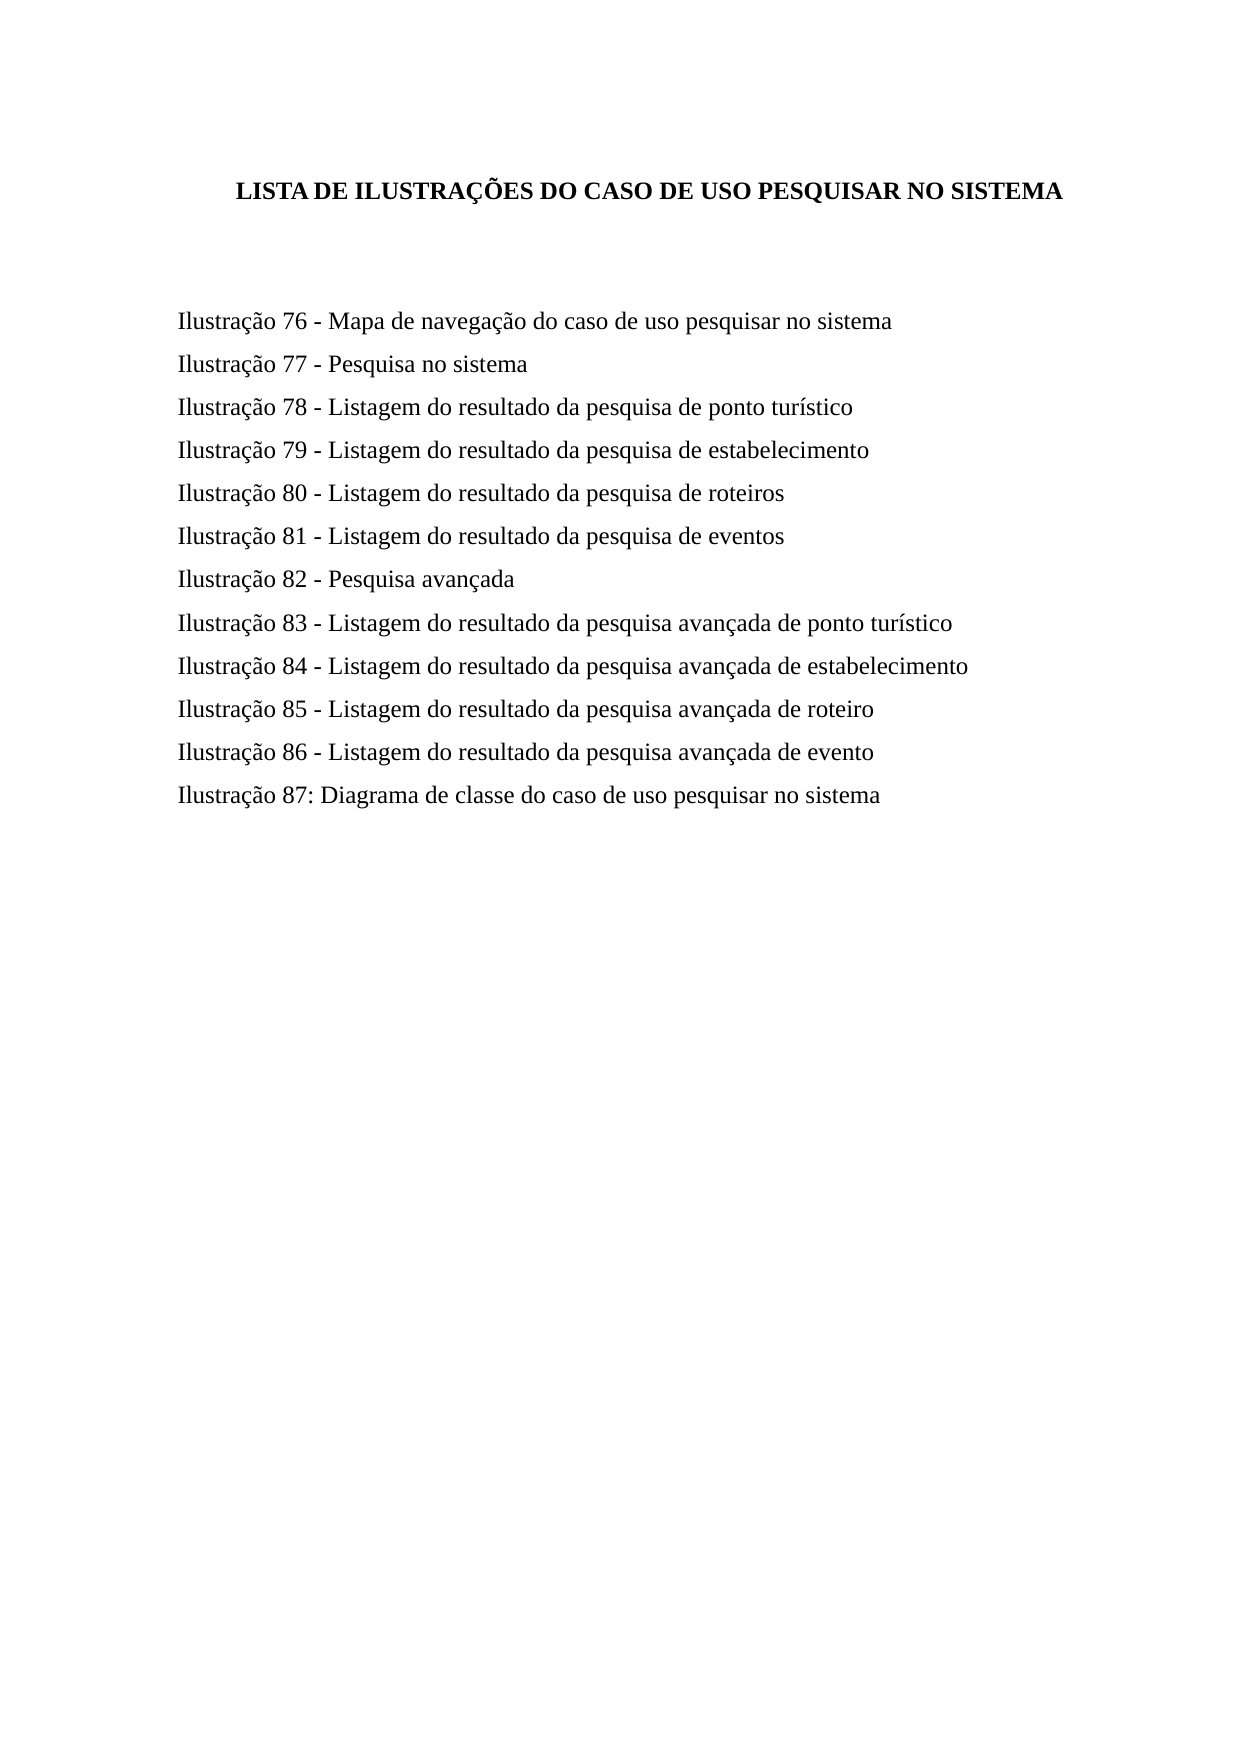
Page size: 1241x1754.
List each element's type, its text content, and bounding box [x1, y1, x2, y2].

text Ilustração 85 - Listagem do resultado da pesquisa avançada de roteiro [177, 694, 1122, 723]
text Lista de ilustrações do caso de uso pesquisar no sistema [177, 176, 1122, 205]
text Ilustração 86 - Listagem do resultado da pesquisa avançada de evento [177, 737, 1122, 766]
text Ilustração 81 - Listagem do resultado da pesquisa de eventos [177, 521, 1122, 550]
text Ilustração 83 - Listagem do resultado da pesquisa avançada de ponto turístico [177, 608, 1122, 636]
text Ilustração 87: Diagrama de classe do caso de uso pesquisar no sistema [177, 780, 1122, 809]
text Ilustração 82 - Pesquisa avançada [177, 564, 1122, 593]
text Ilustração 84 - Listagem do resultado da pesquisa avançada de estabelecimento [177, 651, 1122, 679]
text Ilustração 77 - Pesquisa no sistema [177, 349, 1122, 378]
text Ilustração 79 - Listagem do resultado da pesquisa de estabelecimento [177, 435, 1122, 464]
text Ilustração 78 - Listagem do resultado da pesquisa de ponto turístico [177, 392, 1122, 421]
text Ilustração 76 - Mapa de navegação do caso de uso pesquisar no sistema [177, 306, 1122, 334]
text Ilustração 80 - Listagem do resultado da pesquisa de roteiros [177, 478, 1122, 507]
